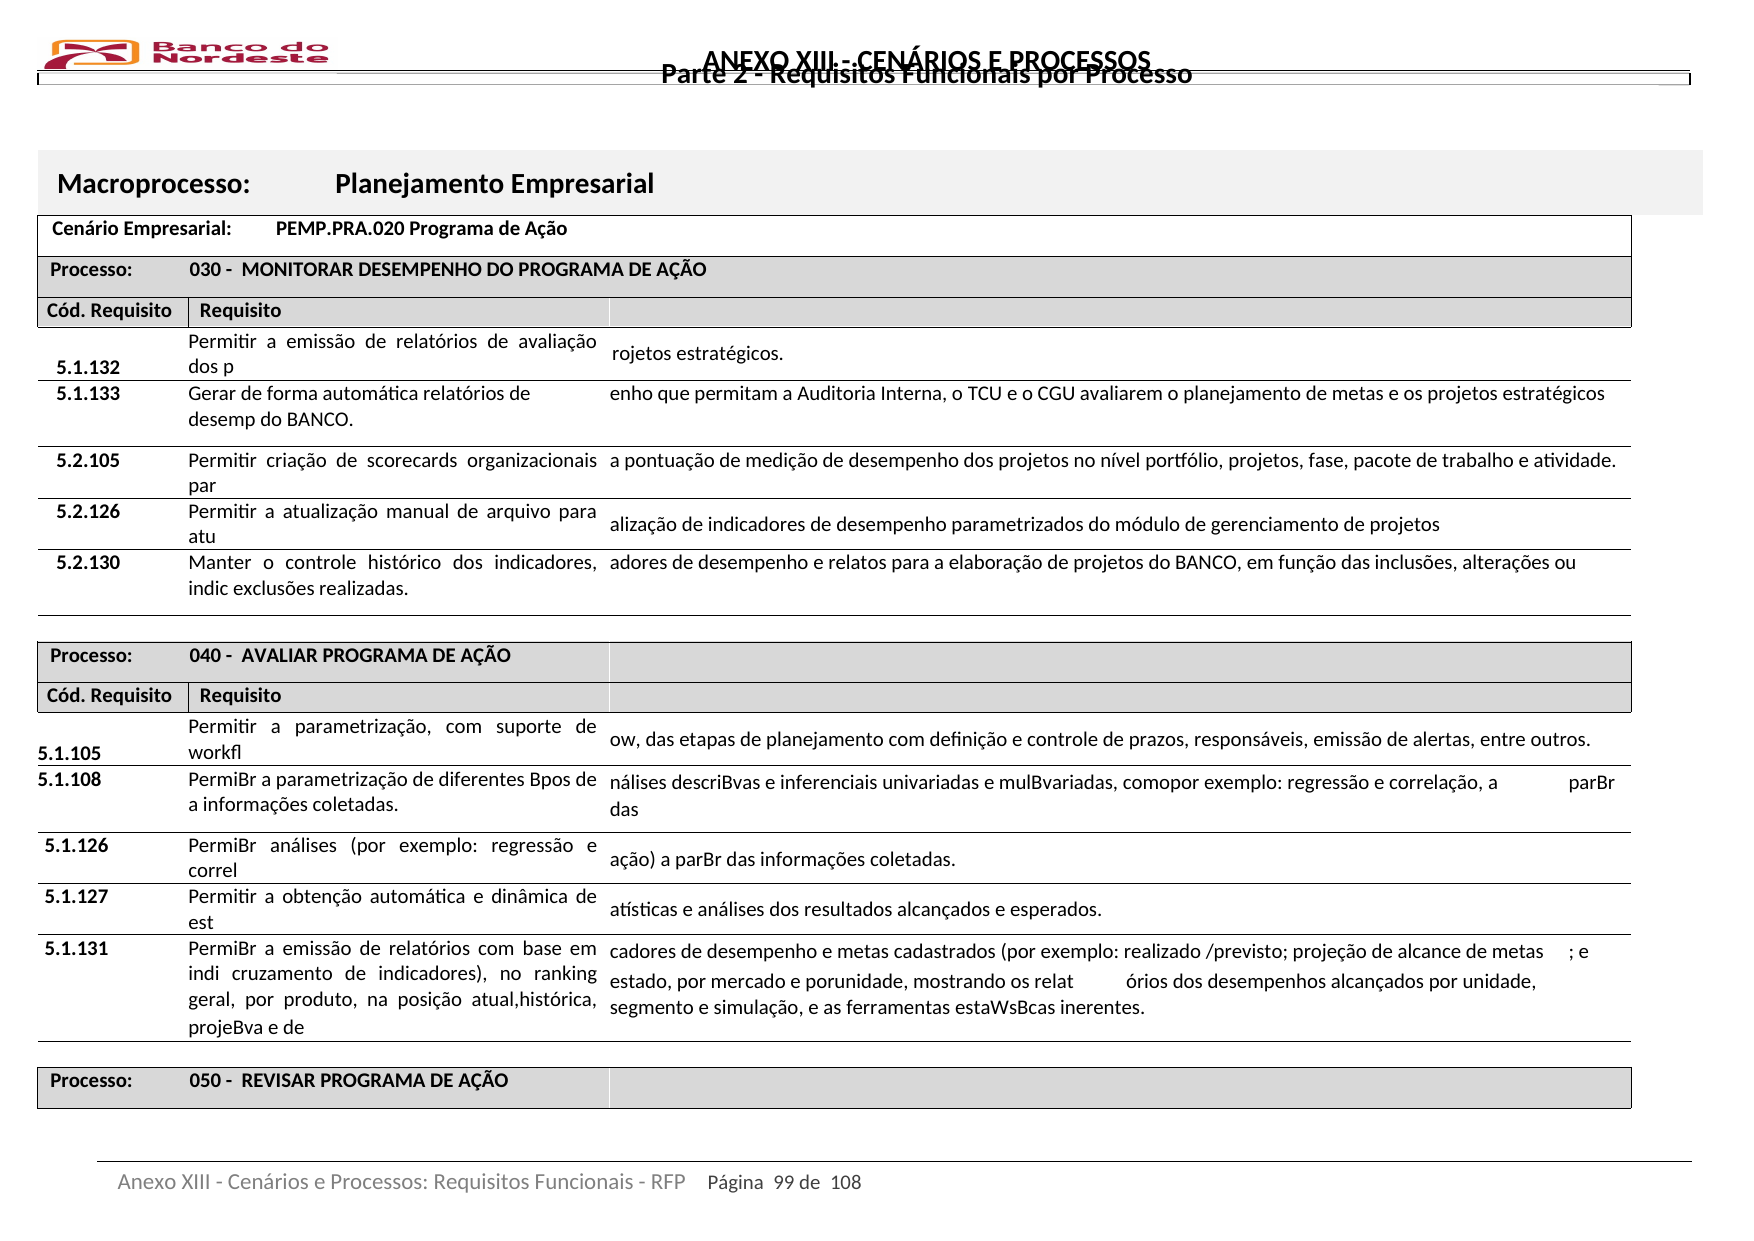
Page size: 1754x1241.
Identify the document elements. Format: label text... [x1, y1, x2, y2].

table_cell cadores de desempenho e metas cadastrados (por exemplo: realizado /previsto; projeção de alcance de metas ; e estado, por mercado e porunidade, mostrando os relat órios dos desempenhos alcançados por unidade, segmento e simulação, e as ferramentas estaWsBcas inerentes. [610, 935, 1631, 1041]
table_cell [38, 1042, 188, 1067]
table_cell [1631, 832, 1703, 883]
table_cell enho que permitam a Auditoria Interna, o TCU e o CGU avaliarem o planejamento de metas e os projetos estratégicos [610, 381, 1631, 446]
table_cell 050 - REVISAR PROGRAMA DE AÇÃO [188, 1068, 609, 1108]
table_cell [1632, 1067, 1703, 1108]
table_cell [38, 616, 188, 641]
table_cell Macroprocesso: [38, 150, 335, 215]
table_cell Permitir a obtenção automática e dinâmica de est [188, 884, 609, 934]
table_cell [1631, 549, 1703, 615]
table_cell [1631, 883, 1703, 934]
table_cell 030 - MONITORAR DESEMPENHO DO PROGRAMA DE AÇÃO [188, 257, 1631, 297]
table_cell 5.1.127 [38, 884, 188, 934]
table_cell 5.2.130 [38, 550, 188, 615]
table_cell [188, 1042, 609, 1067]
table_cell Planejamento Empresarial [335, 150, 1703, 215]
table_cell atísticas e análises dos resultados alcançados e esperados. [610, 884, 1631, 934]
table_cell 040 - AVALIAR PROGRAMA DE AÇÃO [188, 643, 609, 682]
table_cell Permitir a emissão de relatórios de avaliação dos p [188, 328, 609, 380]
table_cell Processo: [38, 257, 188, 297]
table_cell ação) a parBr das informações coletadas. [610, 833, 1631, 883]
table_cell PermiBr análises (por exemplo: regressão e correl [188, 833, 609, 883]
table_cell [1631, 326, 1703, 380]
table_cell 5.2.105 [38, 447, 188, 498]
table_cell Permitir criação de scorecards organizacionais par [188, 447, 609, 498]
table_cell [1631, 615, 1703, 641]
table_cell 5.1.126 [38, 833, 188, 883]
table_cell [1631, 1041, 1703, 1067]
table_cell adores de desempenho e relatos para a elaboração de projetos do BANCO, em função das inclusões, alterações ou [610, 550, 1631, 615]
table_cell [1631, 934, 1703, 1041]
table_cell Gerar de forma automática relatórios de desemp do BANCO. [188, 381, 609, 446]
table_cell [610, 616, 1631, 641]
table_cell [1631, 380, 1703, 446]
table_cell alização de indicadores de desempenho parametrizados do módulo de gerenciamento de projetos [610, 499, 1631, 549]
table_cell [1632, 641, 1703, 682]
table_cell [188, 616, 609, 641]
table_cell Requisito [189, 683, 609, 712]
picture [37, 37, 338, 70]
table_cell Cód. Requisito [38, 298, 188, 326]
table_cell Processo: [38, 643, 188, 682]
table_cell nálises descriBvas e inferenciais univariadas e mulBvariadas, comopor exemplo: regressão e correlação, a parBr das [610, 766, 1631, 832]
table_cell [610, 298, 1631, 326]
table_cell [610, 683, 1631, 712]
table_cell 5.1.132 [38, 328, 188, 380]
table_cell [610, 643, 1631, 682]
table_cell PermiBr a emissão de relatórios com base em indi cruzamento de indicadores), no ranking geral, por produto, na posição atual,histórica, projeBva e de [188, 935, 609, 1041]
table_cell PEMP.PRA.020 Programa de Ação [276, 216, 1631, 256]
table_cell 5.1.108 [38, 766, 188, 832]
table_cell rojetos estratégicos. [610, 328, 1631, 380]
table_cell Requisito [189, 298, 609, 326]
table_cell [1632, 215, 1703, 256]
table_cell [1632, 297, 1703, 326]
table_cell Permitir a atualização manual de arquivo para atu [188, 499, 609, 549]
table_cell Cenário Empresarial: [38, 216, 276, 256]
table_cell Processo: [38, 1068, 188, 1108]
table_cell [1631, 765, 1703, 832]
table_cell [1632, 256, 1703, 297]
table_cell [1631, 712, 1703, 765]
table_cell 5.1.131 [38, 935, 188, 1041]
table_cell [610, 1068, 1631, 1108]
table_cell a pontuação de medição de desempenho dos projetos no nível portfólio, projetos, fase, pacote de trabalho e atividade. [610, 447, 1631, 498]
table_cell [610, 1042, 1631, 1067]
table_cell 5.1.133 [38, 381, 188, 446]
table_cell Cód. Requisito [38, 683, 188, 712]
table_cell ow, das etapas de planejamento com definição e controle de prazos, responsáveis, emissão de alertas, entre outros. [610, 713, 1631, 765]
table_cell [1631, 498, 1703, 549]
table_cell [1632, 682, 1703, 712]
table_cell PermiBr a parametrização de diferentes Bpos de a informações coletadas. [188, 766, 609, 832]
table_cell 5.2.126 [38, 499, 188, 549]
table_cell [1631, 446, 1703, 498]
table_cell 5.1.105 [38, 713, 188, 765]
table_cell Manter o controle histórico dos indicadores, indic exclusões realizadas. [188, 550, 609, 615]
table_cell Permitir a parametrização, com suporte de workfl [188, 713, 609, 765]
